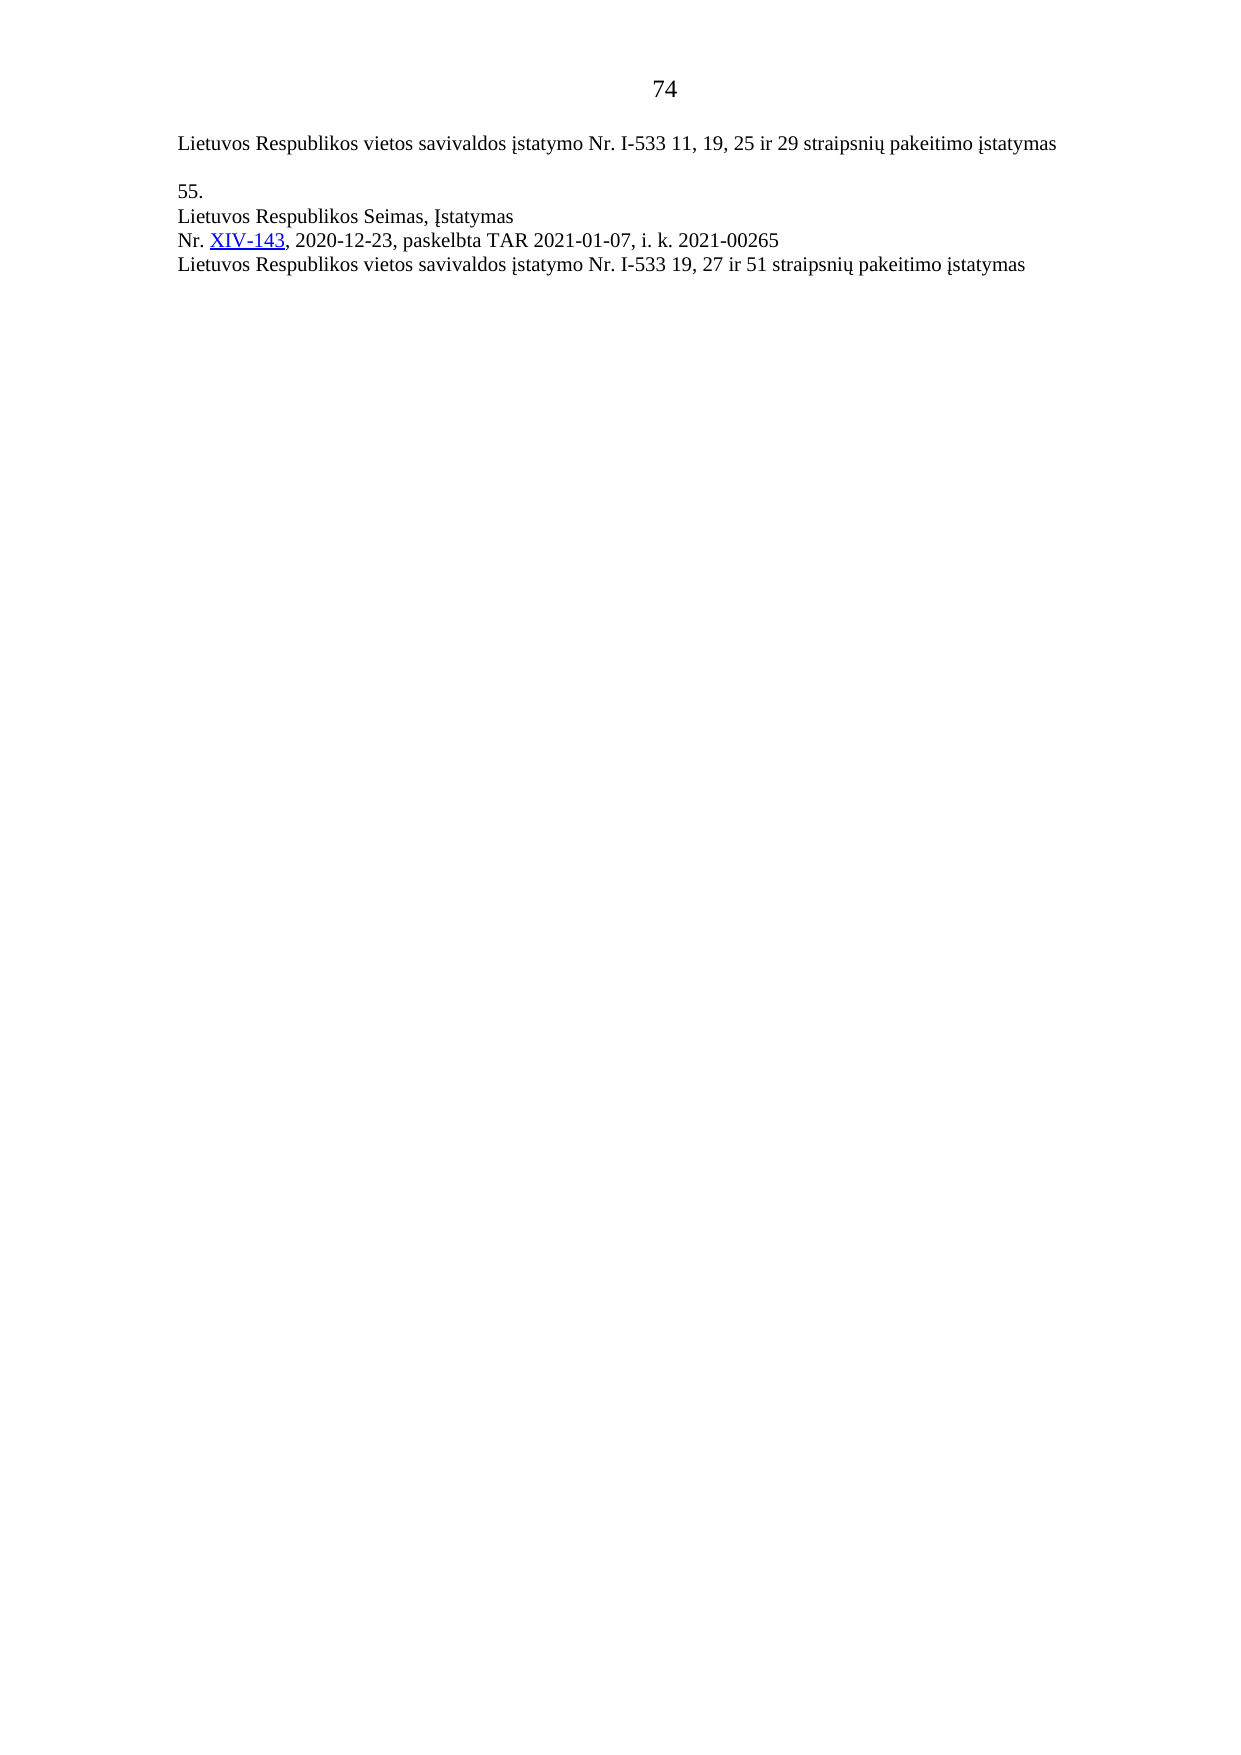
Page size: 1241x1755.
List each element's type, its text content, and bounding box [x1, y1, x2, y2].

text Lietuvos Respublikos Seimas, Įstatymas [177, 203, 1152, 228]
text Nr. XIV-143, 2020-12-23, paskelbta TAR 2021-01-07, i. k. 2021-00265 [177, 228, 1152, 252]
text 55. [177, 179, 1152, 203]
text Lietuvos Respublikos vietos savivaldos įstatymo Nr. I-533 19, 27 ir 51 straipsnių pakeitimo įstatymas [177, 252, 1152, 276]
text Lietuvos Respublikos vietos savivaldos įstatymo Nr. I-533 11, 19, 25 ir 29 straipsnių pakeitimo įstatymas [177, 131, 1152, 155]
